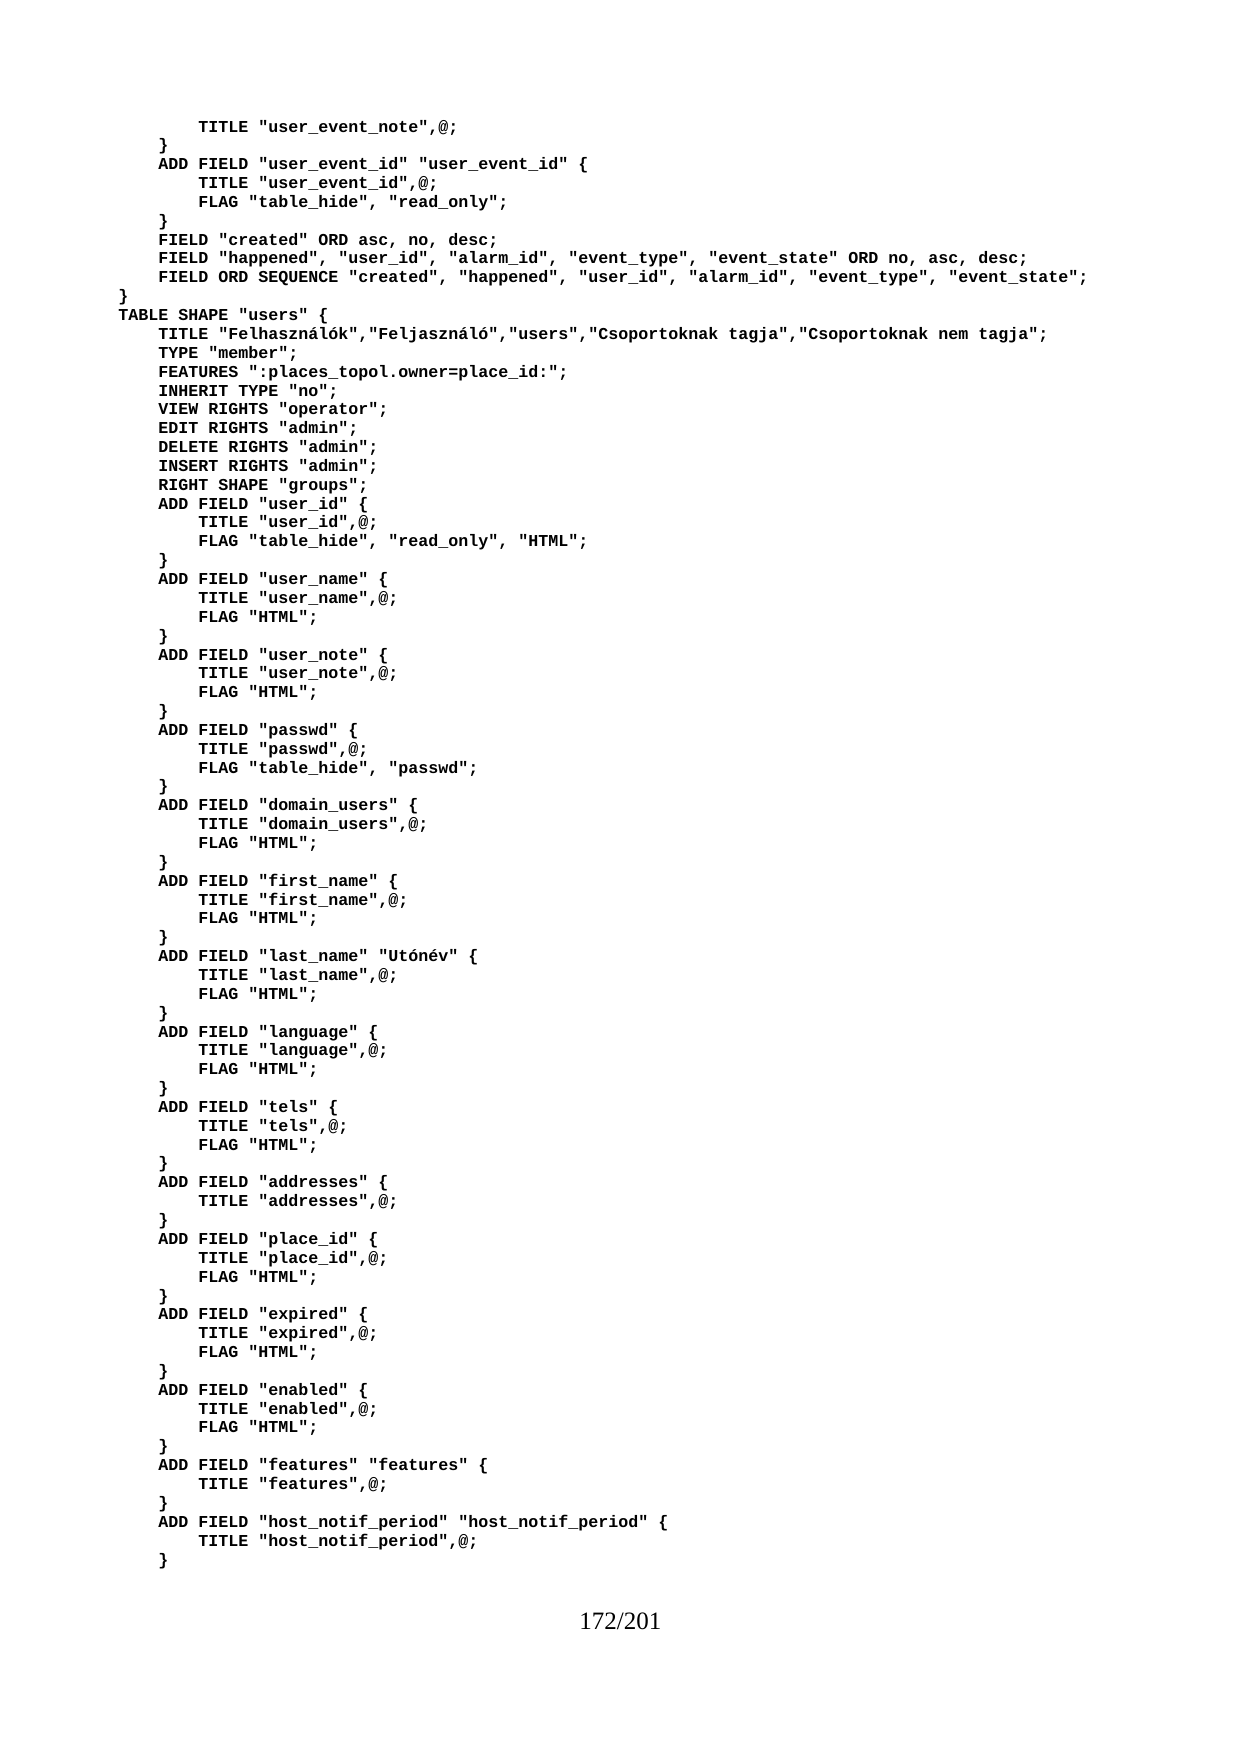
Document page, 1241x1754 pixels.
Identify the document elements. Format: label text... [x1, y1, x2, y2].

text FLAG "HTML"; [118, 1061, 1122, 1080]
text ADD FIELD "features" "features" { [118, 1457, 1122, 1476]
text VIEW RIGHTS "operator"; [118, 401, 1122, 420]
text FLAG "HTML"; [118, 1268, 1122, 1287]
text TITLE "addresses",@; [118, 1193, 1122, 1212]
text TITLE "user_event_note",@; [118, 118, 1122, 137]
text EDIT RIGHTS "admin"; [118, 420, 1122, 439]
text } [118, 703, 1122, 721]
text ADD FIELD "domain_users" { [118, 797, 1122, 816]
text } [118, 1212, 1122, 1231]
text ADD FIELD "place_id" { [118, 1231, 1122, 1249]
text TITLE "first_name",@; [118, 891, 1122, 910]
text ADD FIELD "user_id" { [118, 495, 1122, 514]
text } [118, 212, 1122, 231]
text } [118, 1551, 1122, 1570]
text TITLE "features",@; [118, 1476, 1122, 1494]
text TITLE "user_note",@; [118, 665, 1122, 684]
text ADD FIELD "tels" { [118, 1098, 1122, 1117]
text ADD FIELD "expired" { [118, 1306, 1122, 1325]
text ADD FIELD "user_event_id" "user_event_id" { [118, 156, 1122, 175]
text TITLE "last_name",@; [118, 967, 1122, 985]
text TITLE "Felhasználók","Feljasználó","users","Csoportoknak tagja","Csoportoknak nem tagja"; [118, 326, 1122, 344]
text } [118, 288, 1122, 307]
text FLAG "HTML"; [118, 684, 1122, 703]
text FLAG "HTML"; [118, 834, 1122, 853]
text INSERT RIGHTS "admin"; [118, 457, 1122, 476]
text ADD FIELD "user_name" { [118, 571, 1122, 589]
text FLAG "HTML"; [118, 608, 1122, 627]
text ADD FIELD "addresses" { [118, 1174, 1122, 1193]
text } [118, 1438, 1122, 1457]
text DELETE RIGHTS "admin"; [118, 439, 1122, 457]
text TITLE "user_name",@; [118, 589, 1122, 608]
text } [118, 778, 1122, 797]
text FLAG "HTML"; [118, 985, 1122, 1004]
text TITLE "user_event_id",@; [118, 175, 1122, 193]
text } [118, 552, 1122, 571]
text } [118, 1362, 1122, 1381]
text FLAG "HTML"; [118, 910, 1122, 929]
text TITLE "enabled",@; [118, 1400, 1122, 1419]
text FIELD ORD SEQUENCE "created", "happened", "user_id", "alarm_id", "event_type", "event_state"; [118, 269, 1122, 288]
text ADD FIELD "host_notif_period" "host_notif_period" { [118, 1513, 1122, 1532]
text TITLE "tels",@; [118, 1117, 1122, 1136]
text TITLE "place_id",@; [118, 1249, 1122, 1268]
text FLAG "table_hide", "read_only", "HTML"; [118, 533, 1122, 552]
text TITLE "passwd",@; [118, 740, 1122, 759]
text } [118, 1287, 1122, 1306]
text } [118, 1080, 1122, 1098]
text TITLE "user_id",@; [118, 514, 1122, 533]
text ADD FIELD "passwd" { [118, 721, 1122, 740]
text TYPE "member"; [118, 344, 1122, 363]
text ADD FIELD "enabled" { [118, 1381, 1122, 1400]
text TABLE SHAPE "users" { [118, 307, 1122, 326]
text TITLE "expired",@; [118, 1325, 1122, 1344]
text FLAG "HTML"; [118, 1344, 1122, 1362]
text FIELD "created" ORD asc, no, desc; [118, 231, 1122, 250]
text FLAG "table_hide", "read_only"; [118, 193, 1122, 212]
text ADD FIELD "language" { [118, 1023, 1122, 1042]
text } [118, 1494, 1122, 1513]
text ADD FIELD "first_name" { [118, 872, 1122, 891]
text RIGHT SHAPE "groups"; [118, 476, 1122, 495]
text FLAG "HTML"; [118, 1419, 1122, 1438]
text TITLE "host_notif_period",@; [118, 1532, 1122, 1551]
text FIELD "happened", "user_id", "alarm_id", "event_type", "event_state" ORD no, asc, desc; [118, 250, 1122, 269]
text FLAG "table_hide", "passwd"; [118, 759, 1122, 778]
text } [118, 1155, 1122, 1174]
text TITLE "domain_users",@; [118, 816, 1122, 834]
text TITLE "language",@; [118, 1042, 1122, 1061]
text ADD FIELD "last_name" "Utónév" { [118, 948, 1122, 967]
text } [118, 929, 1122, 948]
text ADD FIELD "user_note" { [118, 646, 1122, 665]
text INHERIT TYPE "no"; [118, 382, 1122, 401]
text } [118, 627, 1122, 646]
text FEATURES ":places_topol.owner=place_id:"; [118, 363, 1122, 382]
text FLAG "HTML"; [118, 1136, 1122, 1155]
text } [118, 853, 1122, 872]
text } [118, 137, 1122, 156]
text } [118, 1004, 1122, 1023]
